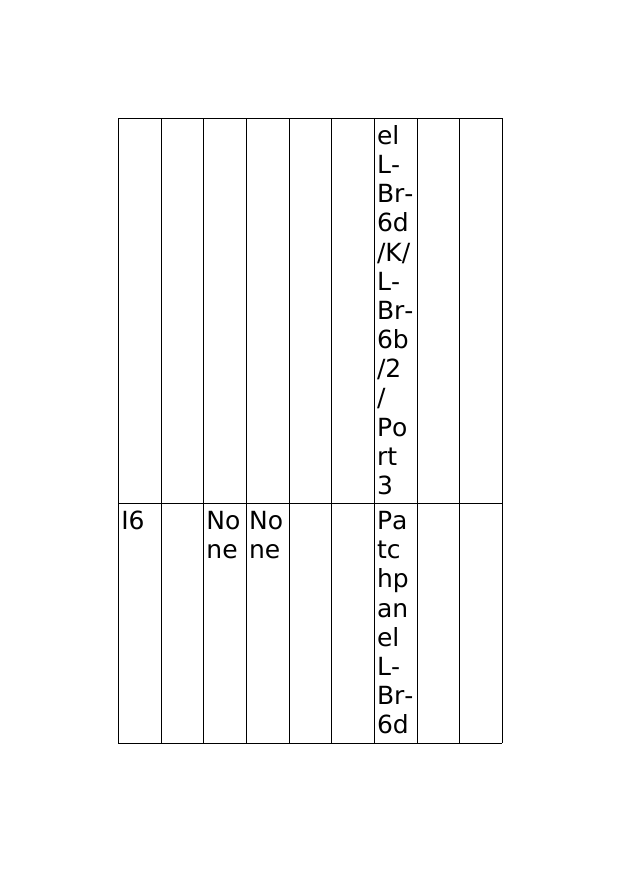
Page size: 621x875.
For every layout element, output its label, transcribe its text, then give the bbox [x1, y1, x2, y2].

table_cell [460, 504, 502, 742]
table_cell [460, 119, 502, 503]
table_cell [418, 504, 459, 742]
table_cell el L-Br-6d/K/L-Br-6b/2 / Port 3 [375, 119, 417, 503]
table_cell [247, 119, 289, 503]
table_cell [290, 119, 331, 503]
table_cell None [204, 504, 246, 742]
table_cell [418, 119, 459, 503]
table_cell Patchpanel L-Br-6d [375, 504, 417, 742]
table_cell [332, 119, 374, 503]
table_cell [290, 504, 331, 742]
table_cell [204, 119, 246, 503]
table_cell None [247, 504, 289, 742]
table_cell [162, 119, 203, 503]
table_cell [332, 504, 374, 742]
table_cell [119, 119, 161, 503]
table_cell [162, 504, 203, 742]
table_cell I6 [119, 504, 161, 742]
